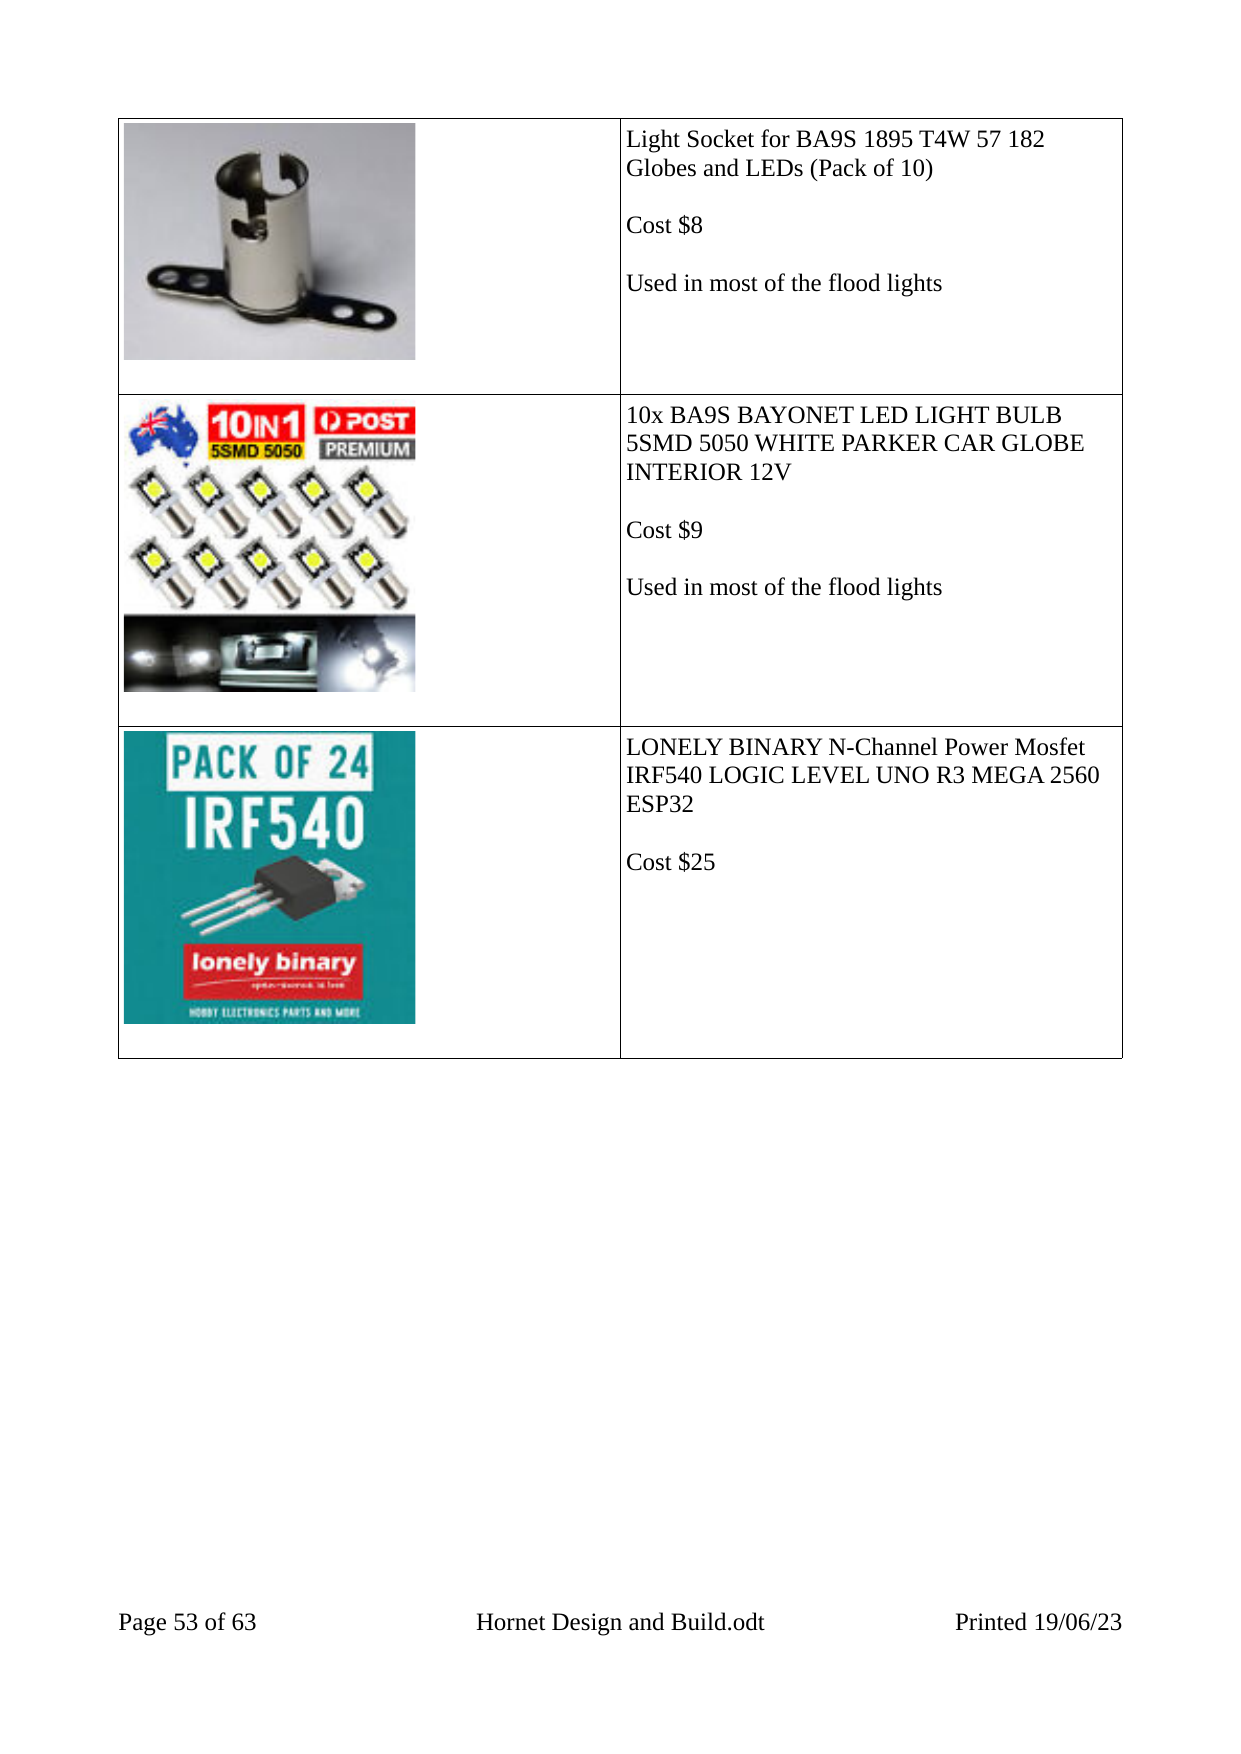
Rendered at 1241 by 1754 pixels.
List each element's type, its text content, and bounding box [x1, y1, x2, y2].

picture [123, 123, 416, 360]
table_cell [119, 395, 620, 726]
picture [123, 731, 416, 1024]
table_cell [119, 119, 620, 394]
picture [123, 399, 416, 692]
table_cell [119, 727, 620, 1058]
table_cell Light Socket for BA9S 1895 T4W 57 182 Globes and LEDs (Pack of 10) Cost $8 Used in most of the flood lights [621, 119, 1122, 394]
table_cell 10x BA9S BAYONET LED LIGHT BULB 5SMD 5050 WHITE PARKER CAR GLOBE INTERIOR 12V Cost $9 Used in most of the flood lights [621, 395, 1122, 726]
table_cell LONELY BINARY N-Channel Power Mosfet IRF540 LOGIC LEVEL UNO R3 MEGA 2560 ESP32 Cost $25 [621, 727, 1122, 1058]
